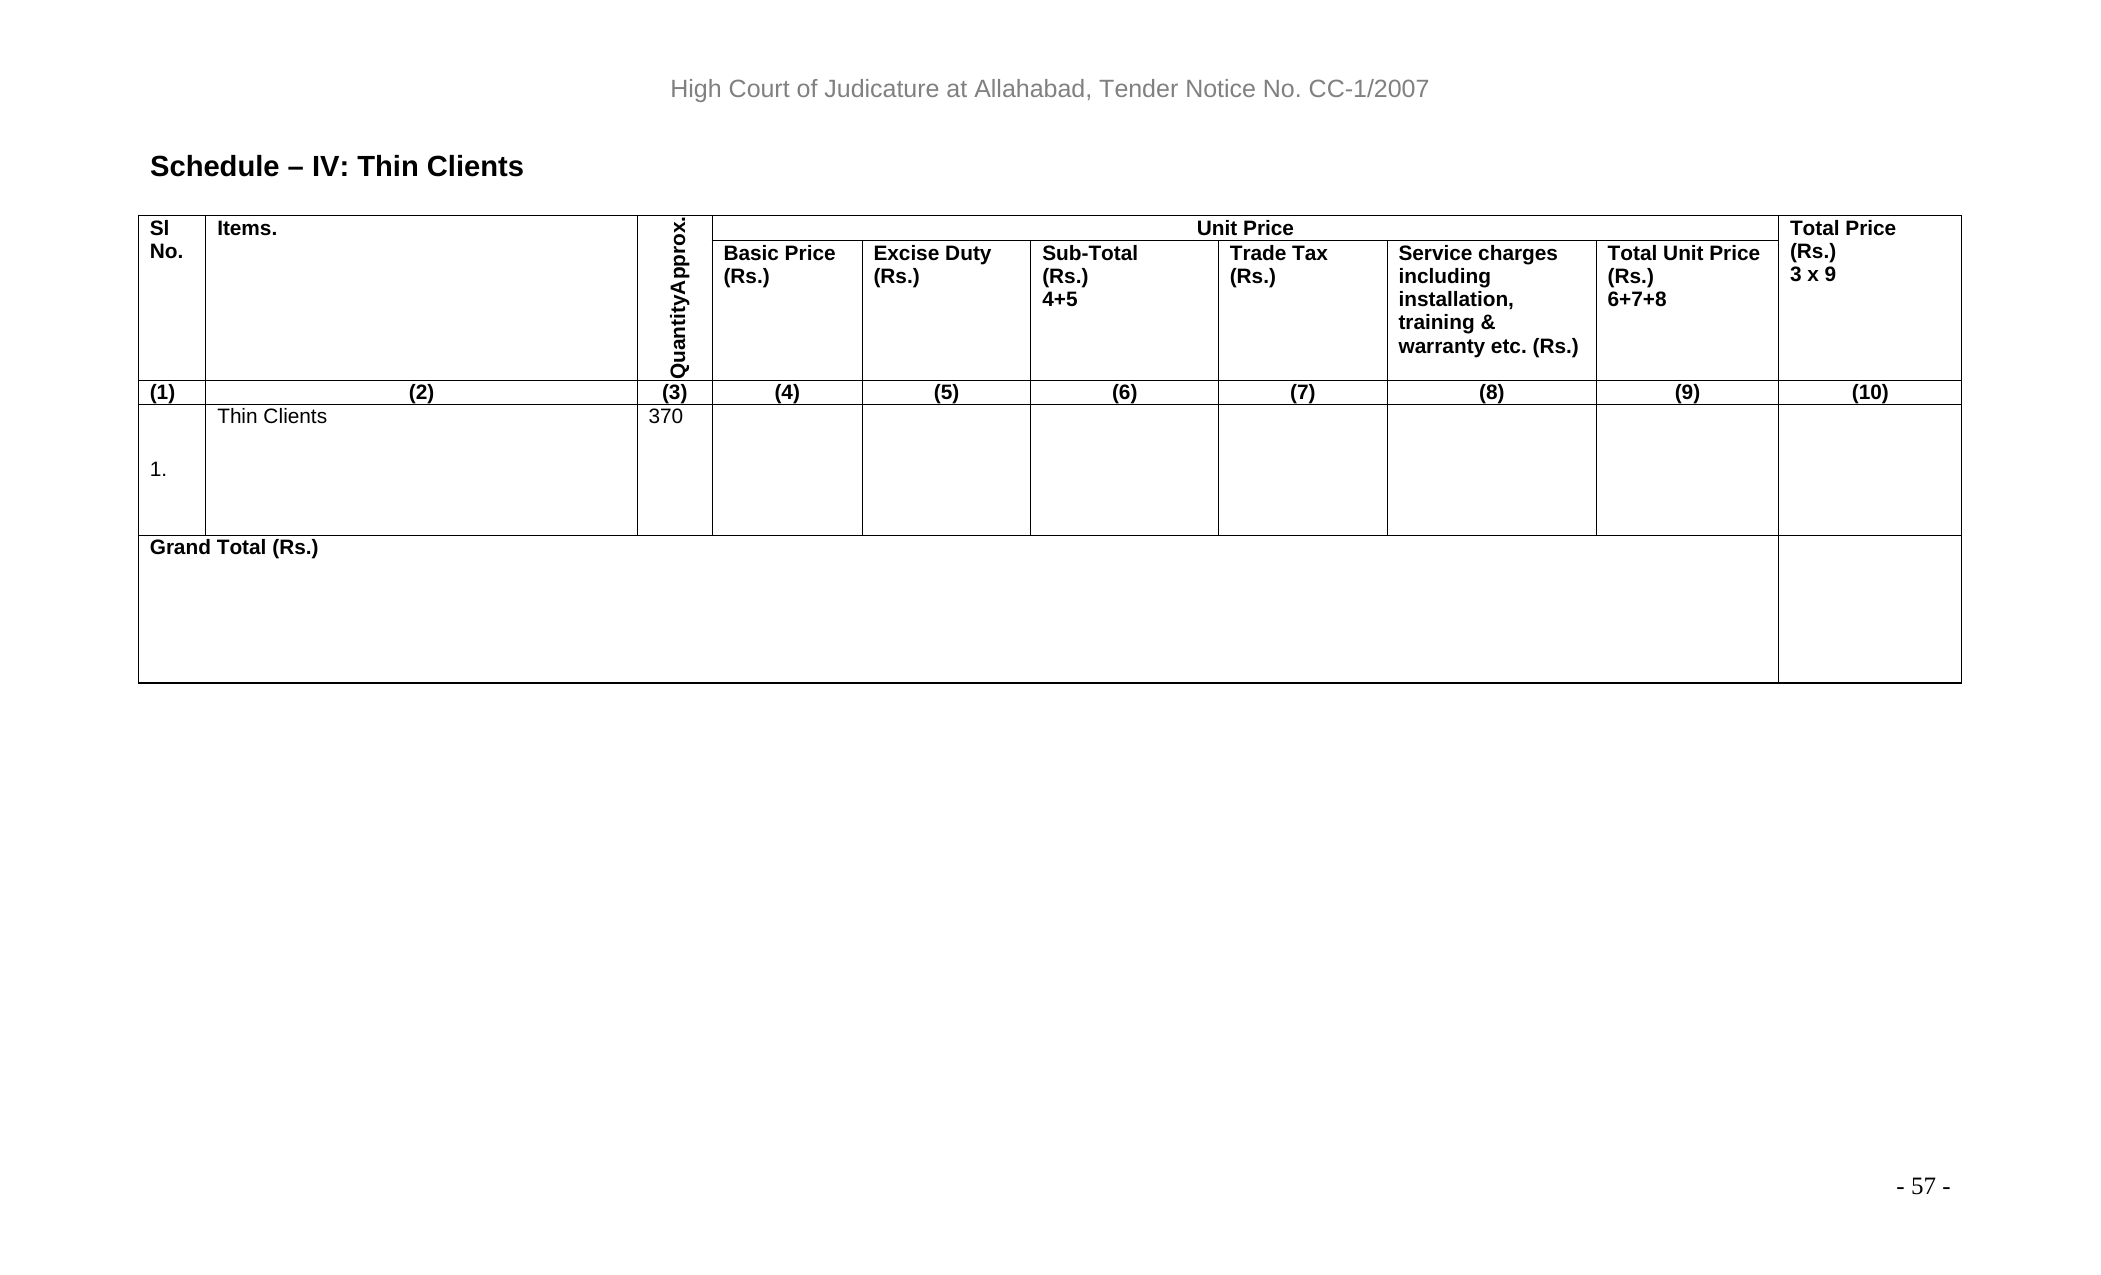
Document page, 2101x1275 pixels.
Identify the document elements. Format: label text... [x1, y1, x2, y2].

table_cell 370 [638, 405, 712, 534]
table_cell Basic Price (Rs.) [713, 241, 862, 379]
table_cell (8) [1388, 381, 1596, 404]
table_cell [1779, 405, 1961, 534]
table_cell 1. [139, 405, 205, 534]
table_header Sl No. [139, 216, 205, 379]
table_header Approx. Quantity [638, 216, 712, 379]
table_cell Excise Duty (Rs.) [863, 241, 1030, 379]
table_cell [1388, 405, 1596, 534]
table_cell Total Unit Price (Rs.) 6+7+8 [1597, 241, 1778, 379]
table_cell (4) [713, 381, 862, 404]
table_cell (3) [638, 381, 712, 404]
table_cell Service charges including installation, training & warranty etc. (Rs.) [1388, 241, 1596, 379]
table_cell [1031, 405, 1218, 534]
table_cell [713, 405, 862, 534]
table_cell (10) [1779, 381, 1961, 404]
table_cell (1) [139, 381, 205, 404]
table_header Items. [206, 216, 637, 379]
table_cell [1219, 405, 1387, 534]
table_header Total Price (Rs.) 3 x 9 [1779, 216, 1961, 379]
table_cell (5) [863, 381, 1030, 404]
table_cell (9) [1597, 381, 1778, 404]
text Schedule – IV: Thin Clients [150, 150, 1950, 183]
table_cell Trade Tax (Rs.) [1219, 241, 1387, 379]
table_cell (6) [1031, 381, 1218, 404]
table_header Unit Price [713, 216, 1778, 240]
table_cell (2) [206, 381, 637, 404]
table_cell (7) [1219, 381, 1387, 404]
table_cell Thin Clients [206, 405, 637, 534]
table_cell [1779, 536, 1961, 682]
table_cell [1597, 405, 1778, 534]
table_cell [863, 405, 1030, 534]
table_cell Sub-Total (Rs.) 4+5 [1031, 241, 1218, 379]
table_cell Grand Total (Rs.) [139, 536, 1778, 682]
